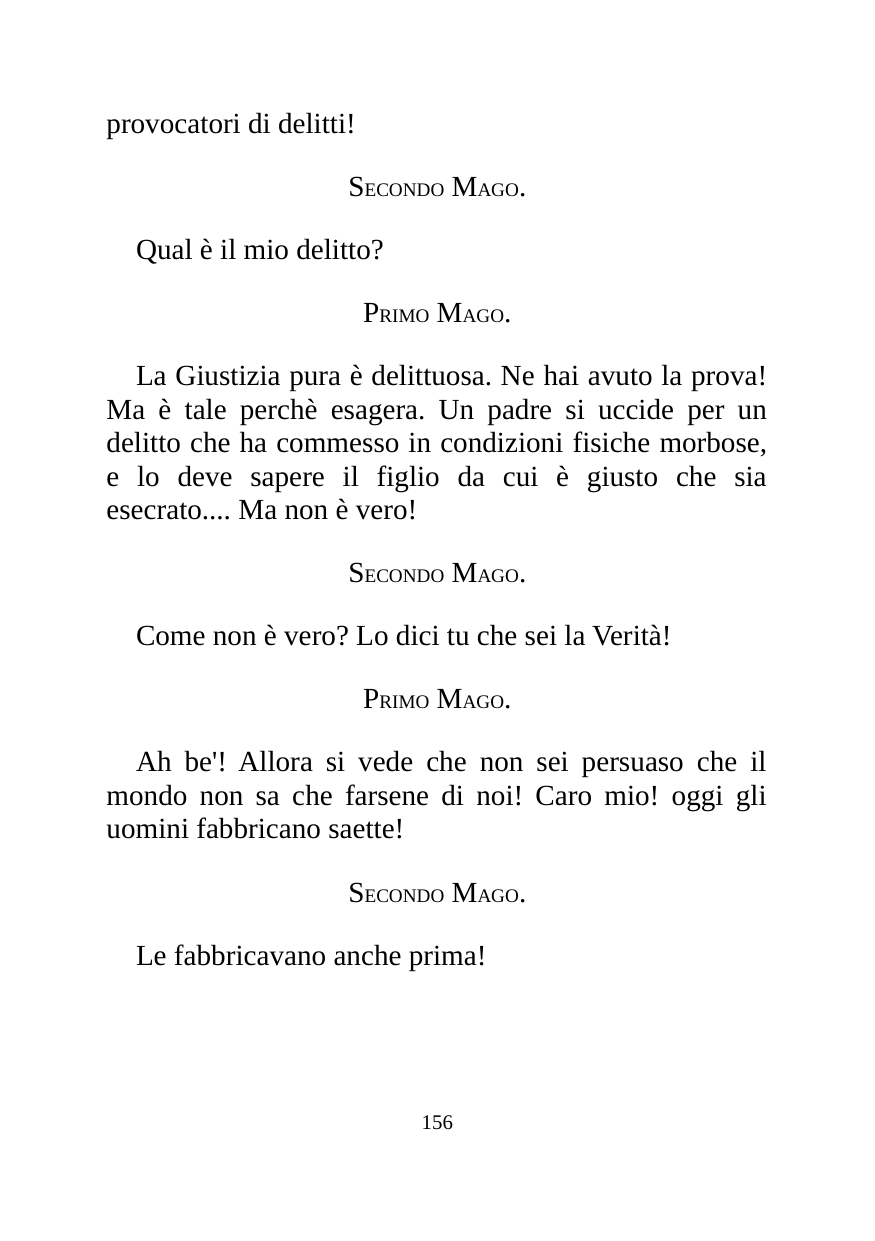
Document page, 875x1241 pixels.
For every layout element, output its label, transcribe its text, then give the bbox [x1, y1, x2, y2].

text Ah be'! Allora si vede che non sei persuaso che il mondo non sa che farsene di noi! Caro mio! oggi gli uomini fabbricano saette! [106, 744, 768, 845]
text Primo Mago. [106, 682, 768, 715]
text Le fabbricavano anche prima! [106, 938, 768, 971]
text Primo Mago. [106, 295, 768, 329]
text Come non è vero? Lo dici tu che sei la Verità! [106, 618, 768, 652]
text Secondo Mago. [106, 556, 768, 589]
text Secondo Mago. [106, 169, 768, 203]
text Qual è il mio delitto? [106, 232, 768, 266]
text Secondo Mago. [106, 875, 768, 908]
text provocatori di delitti! [106, 106, 768, 140]
text La Giustizia pura è delittuosa. Ne hai avuto la prova! Ma è tale perchè esagera. Un padre si uccide per un delitto che ha commesso in condizioni fisiche morbose, e lo deve sapere il figlio da cui è giusto che sia esecrato.... Ma non è vero! [106, 358, 768, 526]
